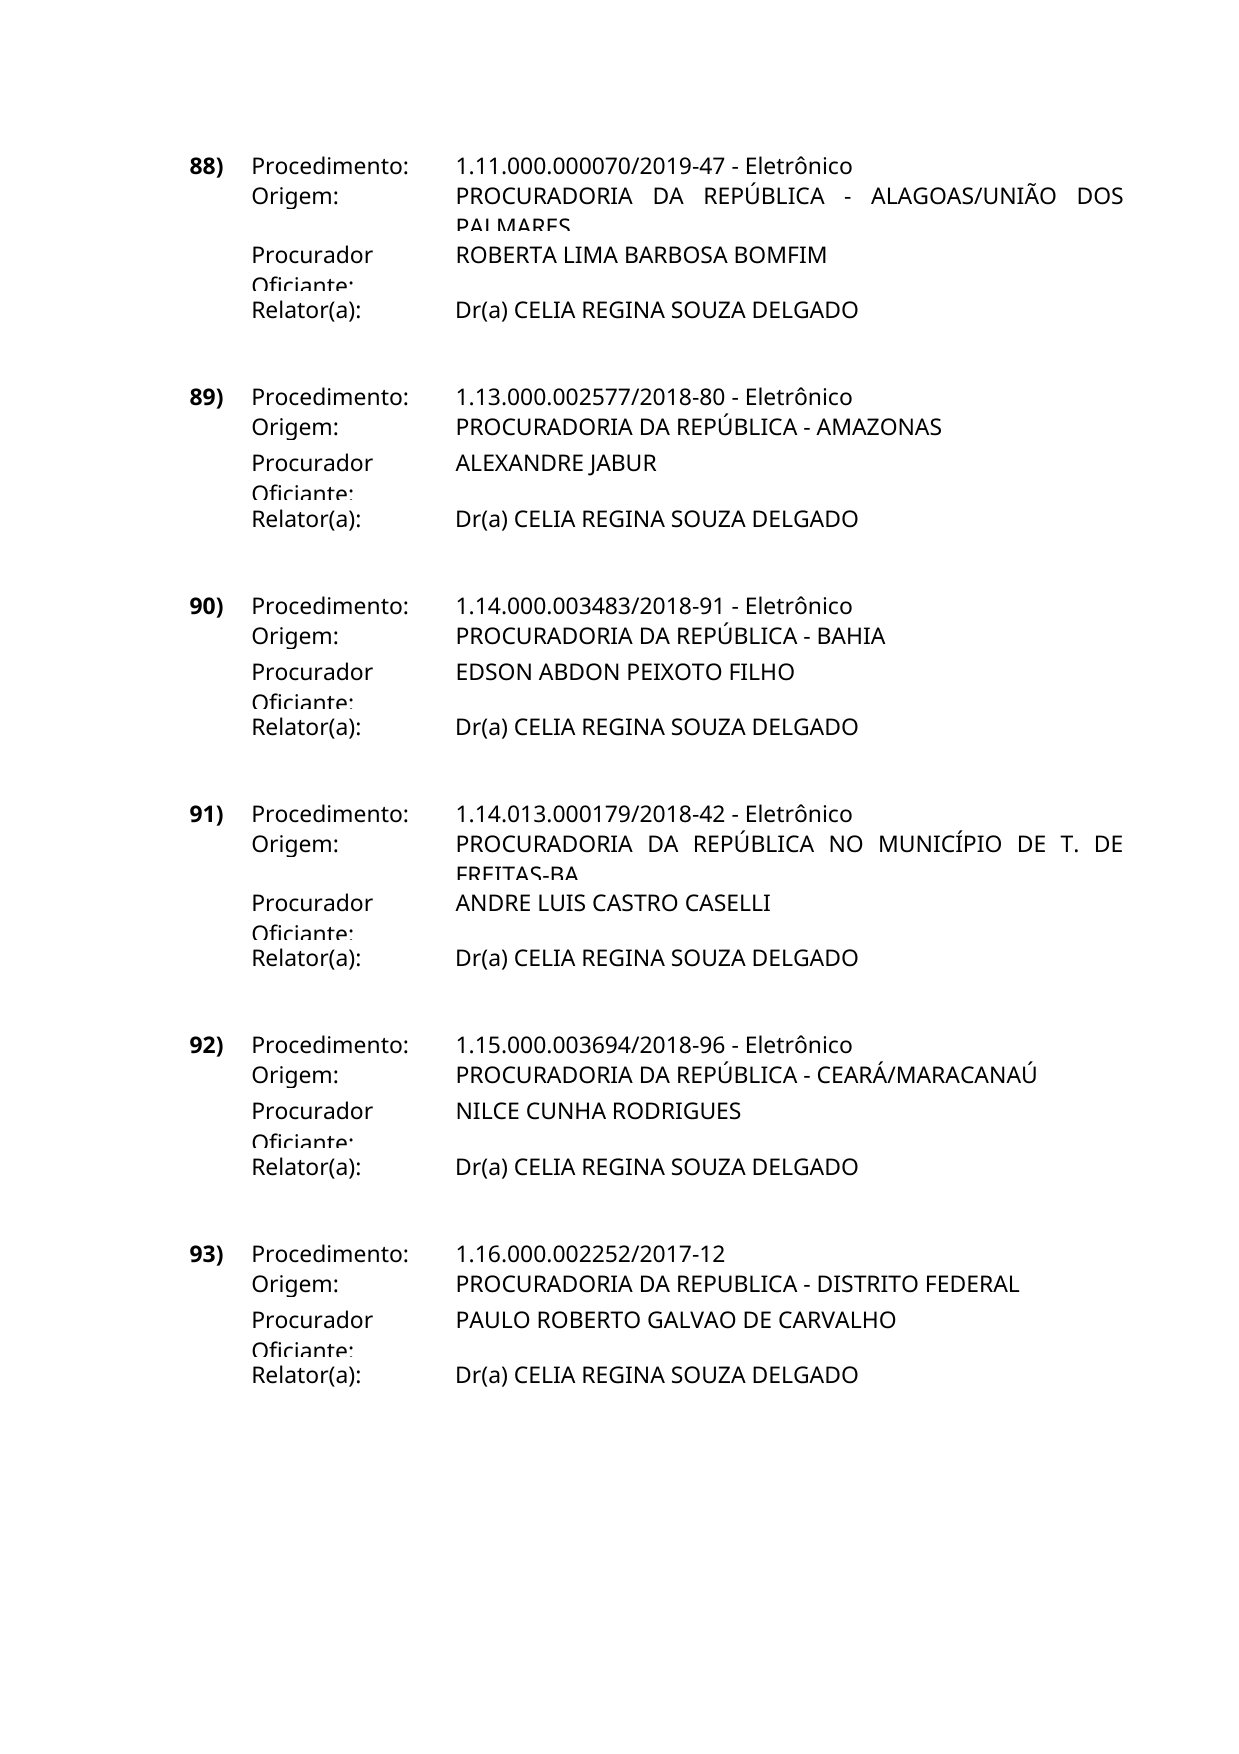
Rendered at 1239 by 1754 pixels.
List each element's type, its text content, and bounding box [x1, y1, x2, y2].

table_cell PROCURADORIA DA REPÚBLICA - ALAGOAS/UNIÃO DOS PALMARES [455, 180, 1124, 231]
table_cell 1.16.000.002252/2017-12 [455, 1238, 1124, 1266]
table_cell [189, 440, 251, 447]
table_cell 91) [189, 798, 251, 827]
table_cell Procedimento: [251, 590, 455, 618]
table_cell PAULO ROBERTO GALVAO DE CARVALHO [455, 1304, 1124, 1355]
table_cell [1125, 503, 1239, 533]
table_cell [189, 1151, 251, 1181]
table_cell [0, 1029, 189, 1058]
table_cell 90) [189, 590, 251, 618]
table_cell Origem: [251, 180, 455, 208]
table_cell [0, 1095, 189, 1146]
table_header Relator(a): [251, 942, 455, 971]
table_cell [0, 1268, 189, 1296]
table_cell ALEXANDRE JABUR [455, 447, 1124, 498]
table_cell [189, 972, 251, 1029]
table_cell [189, 209, 251, 231]
table_cell [0, 533, 189, 589]
table_cell [189, 447, 251, 498]
table_cell [189, 942, 251, 972]
table_cell [0, 857, 189, 879]
table_cell [1125, 239, 1239, 289]
table_cell [251, 440, 455, 447]
table_cell [1125, 411, 1239, 439]
table_cell [251, 1181, 455, 1238]
table_cell [251, 324, 455, 381]
table_header Dr(a) CELIA REGINA SOUZA DELGADO [455, 294, 1122, 323]
table_cell 1.15.000.003694/2018-96 - Eletrônico [455, 1029, 1124, 1058]
table_cell [1125, 887, 1239, 938]
table_cell PROCURADORIA DA REPÚBLICA - CEARÁ/MARACANAÚ [455, 1059, 1124, 1088]
table_cell Procurador Oficiante: [251, 1095, 455, 1148]
table_cell 1.14.013.000179/2018-42 - Eletrônico [455, 798, 1124, 827]
table_header Relator(a): [251, 1151, 455, 1179]
table_cell [1125, 1088, 1239, 1095]
table_cell [455, 972, 1124, 1029]
table_cell [251, 648, 455, 656]
table_cell [251, 1296, 455, 1304]
table_cell Origem: [251, 828, 455, 857]
table_cell [0, 879, 189, 887]
table_cell NILCE CUNHA RODRIGUES [455, 1095, 1124, 1146]
table_cell [0, 972, 189, 1029]
table_cell 1.14.000.003483/2018-91 - Eletrônico [455, 590, 1124, 618]
table_cell [1125, 1304, 1239, 1355]
table_cell [251, 1088, 455, 1095]
table_cell [1125, 180, 1239, 208]
table_cell [1125, 150, 1239, 178]
table_header Relator(a): [251, 1359, 455, 1388]
table_header [455, 0, 1124, 150]
table_header Dr(a) CELIA REGINA SOUZA DELGADO [455, 1151, 1122, 1179]
table_cell [1125, 648, 1239, 656]
table_cell [1125, 1238, 1239, 1266]
table_cell [189, 711, 251, 741]
table_cell EDSON ABDON PEIXOTO FILHO [455, 656, 1124, 707]
table_cell Procedimento: [251, 1029, 455, 1058]
table_cell [455, 324, 1124, 381]
table_cell 1.13.000.002577/2018-80 - Eletrônico [455, 381, 1124, 409]
table_cell [189, 324, 251, 381]
table_cell PROCURADORIA DA REPUBLICA - DISTRITO FEDERAL [455, 1268, 1124, 1296]
table_cell [1125, 1029, 1239, 1058]
table_cell [1125, 620, 1239, 648]
table_cell [0, 590, 189, 618]
table_cell [455, 440, 1124, 447]
table_cell [1125, 798, 1239, 827]
table_cell [189, 503, 251, 533]
table_cell [189, 887, 251, 938]
table_cell [189, 1095, 251, 1146]
table_cell [1125, 1095, 1239, 1146]
table_cell [1125, 209, 1239, 231]
table_cell Procedimento: [251, 798, 455, 827]
table_cell [0, 411, 189, 439]
table_cell Origem: [251, 411, 455, 439]
table_header Dr(a) CELIA REGINA SOUZA DELGADO [455, 711, 1122, 740]
table_cell [189, 648, 251, 656]
table_cell [0, 180, 189, 208]
table_cell [0, 231, 189, 238]
table_cell [189, 1181, 251, 1238]
table_cell ROBERTA LIMA BARBOSA BOMFIM [455, 239, 1124, 289]
table_header Dr(a) CELIA REGINA SOUZA DELGADO [455, 942, 1122, 971]
table_cell [251, 741, 455, 798]
table_cell [0, 1296, 189, 1304]
table_cell [1125, 533, 1239, 589]
table_cell Procedimento: [251, 381, 455, 409]
table_cell [0, 440, 189, 447]
table_cell [0, 887, 189, 938]
table_cell [0, 828, 189, 857]
table_cell [189, 231, 251, 238]
table_header [1125, 0, 1239, 150]
table_cell 93) [189, 1238, 251, 1266]
table_cell [0, 503, 189, 533]
table_cell [1125, 294, 1239, 324]
table_cell 92) [189, 1029, 251, 1058]
table_cell [189, 180, 251, 208]
table_cell [0, 942, 189, 972]
table_cell [251, 857, 455, 879]
table_cell [189, 1304, 251, 1355]
table_cell [189, 857, 251, 879]
table_cell [1125, 381, 1239, 409]
table_cell [0, 1238, 189, 1266]
table_cell [0, 711, 189, 741]
table_cell [251, 209, 455, 231]
table_cell [0, 620, 189, 648]
table_cell [189, 879, 251, 887]
table_cell [0, 1088, 189, 1095]
table_cell Procurador Oficiante: [251, 1304, 455, 1356]
table_cell [189, 411, 251, 439]
table_cell [0, 239, 189, 289]
table_cell Origem: [251, 1059, 455, 1088]
table_cell [189, 828, 251, 857]
table_cell [1125, 656, 1239, 707]
table_cell [455, 1296, 1124, 1304]
table_cell [455, 741, 1124, 798]
table_cell [1125, 741, 1239, 798]
table_cell [0, 741, 189, 798]
table_cell [189, 1268, 251, 1296]
table_cell [251, 972, 455, 1029]
table_header Relator(a): [251, 503, 455, 531]
table_header [251, 0, 455, 150]
table_cell [1125, 590, 1239, 618]
table_cell Origem: [251, 1268, 455, 1296]
table_cell [251, 879, 455, 887]
table_cell [0, 648, 189, 656]
table_cell [1125, 1151, 1239, 1181]
table_cell [189, 1296, 251, 1304]
table_cell Procurador Oficiante: [251, 239, 455, 291]
table_cell [251, 533, 455, 589]
table_cell [1125, 1268, 1239, 1296]
table_cell [0, 381, 189, 409]
table_cell Procurador Oficiante: [251, 656, 455, 708]
table_cell Procurador Oficiante: [251, 887, 455, 939]
table_cell [0, 150, 189, 178]
table_cell PROCURADORIA DA REPÚBLICA - BAHIA [455, 620, 1124, 648]
table_cell [1125, 447, 1239, 498]
table_cell [0, 324, 189, 381]
table_cell [1125, 1181, 1239, 1238]
table_cell [1125, 857, 1239, 879]
table_cell [455, 879, 1124, 887]
table_cell [0, 294, 189, 324]
table_cell Procedimento: [251, 150, 455, 178]
table_cell [455, 231, 1124, 238]
table_cell [1125, 231, 1239, 238]
table_cell [189, 1088, 251, 1095]
table_cell 88) [189, 150, 251, 178]
table_header Relator(a): [251, 711, 455, 740]
table_cell [0, 1304, 189, 1355]
table_cell [189, 533, 251, 589]
table_cell [189, 1059, 251, 1088]
table_cell [0, 1151, 189, 1181]
table_cell PROCURADORIA DA REPÚBLICA NO MUNICÍPIO DE T. DE FREITAS-BA [455, 828, 1124, 879]
table_cell [1125, 1359, 1239, 1389]
table_cell [1125, 440, 1239, 447]
table_cell [455, 533, 1124, 589]
table_cell ANDRE LUIS CASTRO CASELLI [455, 887, 1124, 938]
table_header Dr(a) CELIA REGINA SOUZA DELGADO [455, 1359, 1122, 1388]
table_cell [1125, 711, 1239, 741]
table_cell [189, 294, 251, 324]
table_header [189, 0, 251, 150]
table_cell [0, 656, 189, 707]
table_cell [189, 741, 251, 798]
table_cell 1.11.000.000070/2019-47 - Eletrônico [455, 150, 1124, 178]
table_cell [189, 1359, 251, 1389]
table_cell [251, 231, 455, 238]
table_cell [1125, 942, 1239, 972]
table_cell Origem: [251, 620, 455, 648]
table_cell [455, 1181, 1124, 1238]
table_header Relator(a): [251, 294, 455, 323]
table_cell [189, 239, 251, 289]
table_cell 89) [189, 381, 251, 409]
table_cell [0, 1181, 189, 1238]
table_cell [0, 447, 189, 498]
table_cell [1125, 879, 1239, 887]
table_cell [1125, 1296, 1239, 1304]
table_cell [455, 1088, 1124, 1095]
table_cell [0, 209, 189, 231]
table_cell [0, 798, 189, 827]
table_cell PROCURADORIA DA REPÚBLICA - AMAZONAS [455, 411, 1124, 439]
table_cell [1125, 828, 1239, 857]
table_cell Procurador Oficiante: [251, 447, 455, 499]
table_cell [1125, 324, 1239, 381]
table_cell [455, 648, 1124, 656]
table_header [0, 0, 189, 150]
table_header Dr(a) CELIA REGINA SOUZA DELGADO [455, 503, 1122, 531]
table_cell [0, 1359, 189, 1389]
table_cell [189, 656, 251, 707]
table_cell Procedimento: [251, 1238, 455, 1266]
table_cell [189, 620, 251, 648]
table_cell [1125, 972, 1239, 1029]
table_cell [0, 1059, 189, 1088]
table_cell [1125, 1059, 1239, 1088]
